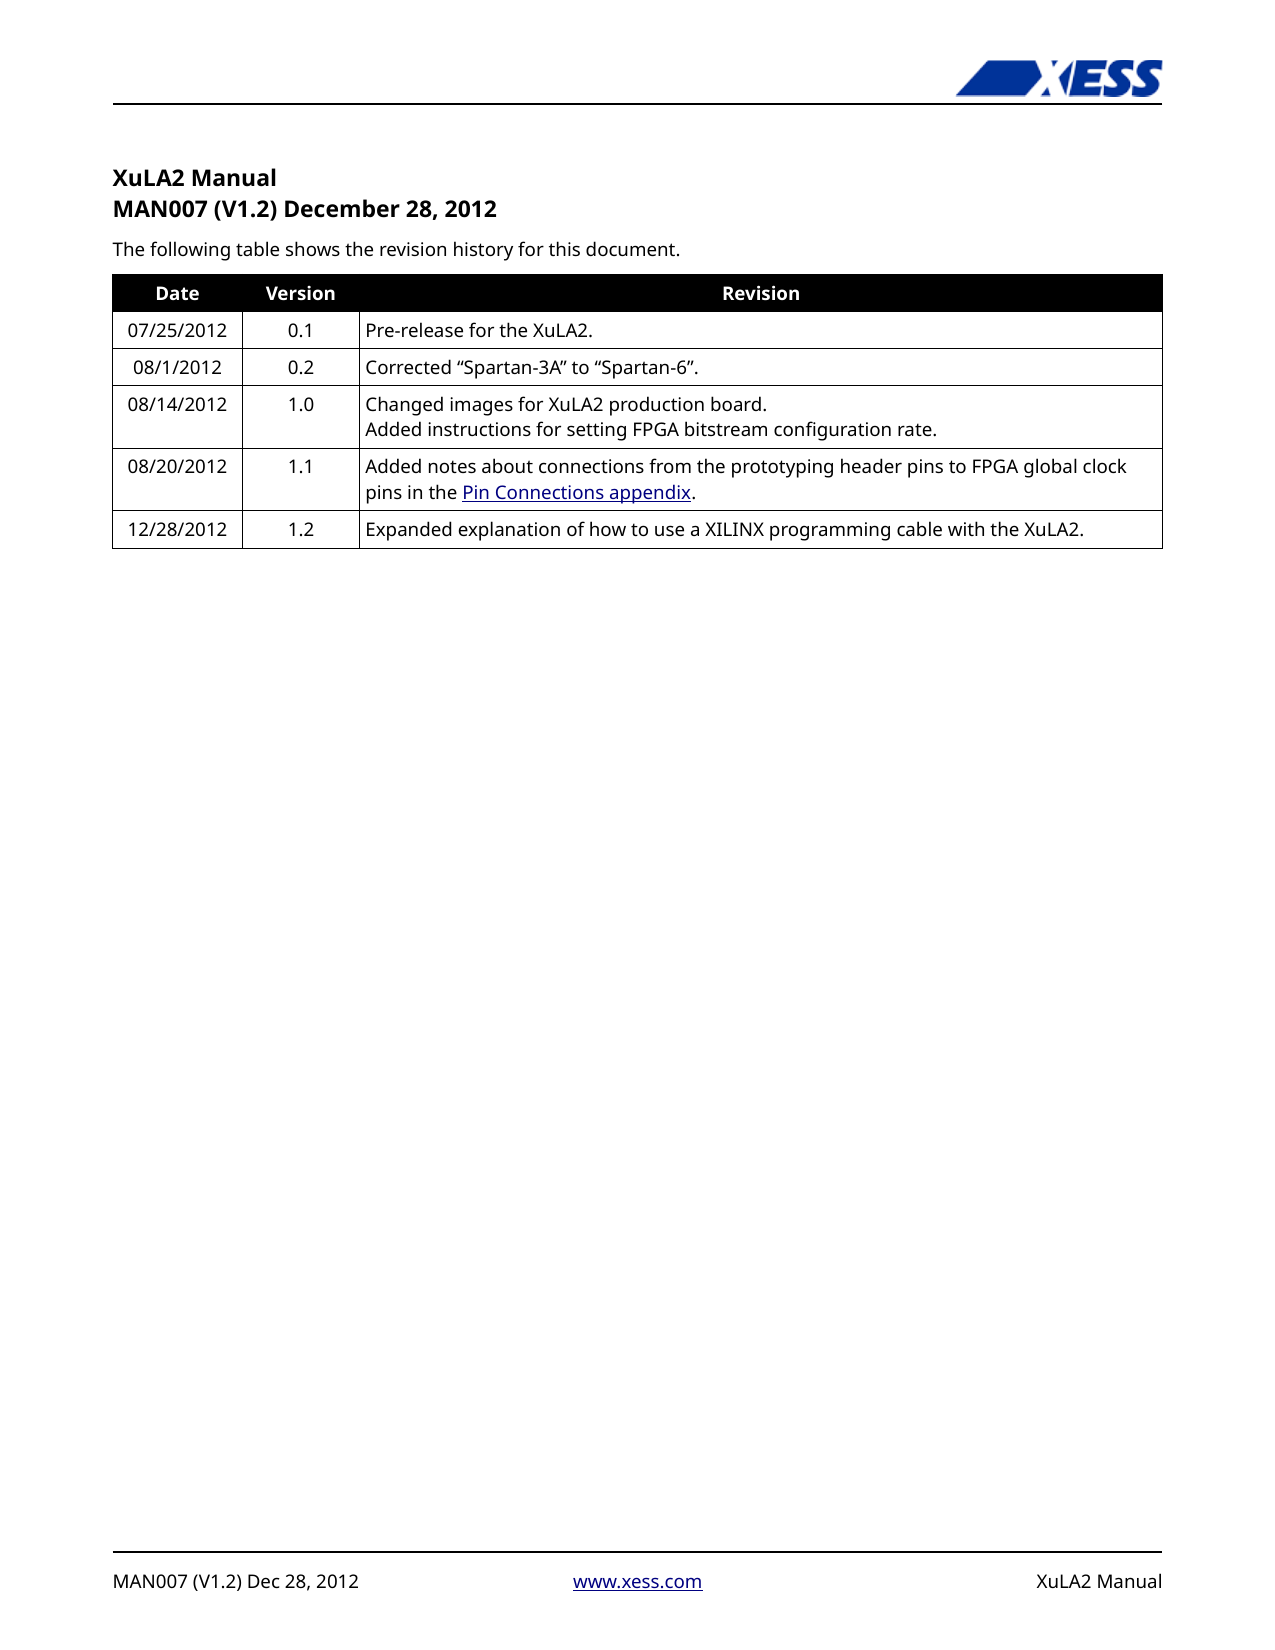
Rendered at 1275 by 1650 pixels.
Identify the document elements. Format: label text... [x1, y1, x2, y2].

table_cell 12/28/2012 [113, 511, 242, 547]
table_cell 0.1 [243, 312, 359, 348]
table_cell Corrected “Spartan-3A” to “Spartan-6”. [360, 349, 1162, 385]
table_cell 1.2 [243, 511, 359, 547]
table_header Date [113, 275, 242, 311]
table_cell 08/1/2012 [113, 349, 242, 385]
table_cell 0.2 [243, 349, 359, 385]
table_cell 07/25/2012 [113, 312, 242, 348]
table_cell Pre-release for the XuLA2. [360, 312, 1162, 348]
table_cell 1.1 [243, 449, 359, 510]
text XuLA2 Manual MAN007 (V1.2) December 28, 2012 [112, 162, 1162, 224]
table_header Revision [360, 275, 1162, 311]
table_cell 08/20/2012 [113, 449, 242, 510]
table_cell Added notes about connections from the prototyping header pins to FPGA global clock pins in the Pin Connections appendix. [360, 449, 1162, 510]
text The following table shows the revision history for this document. [112, 236, 1162, 262]
table_cell Changed images for XuLA2 production board. Added instructions for setting FPGA bitstream configuration rate. [360, 386, 1162, 448]
table_cell 1.0 [243, 386, 359, 448]
table_cell 08/14/2012 [113, 386, 242, 448]
table_header Version [243, 275, 359, 311]
picture [955, 60, 1163, 97]
table_cell Expanded explanation of how to use a XILINX programming cable with the XuLA2. [360, 511, 1162, 547]
